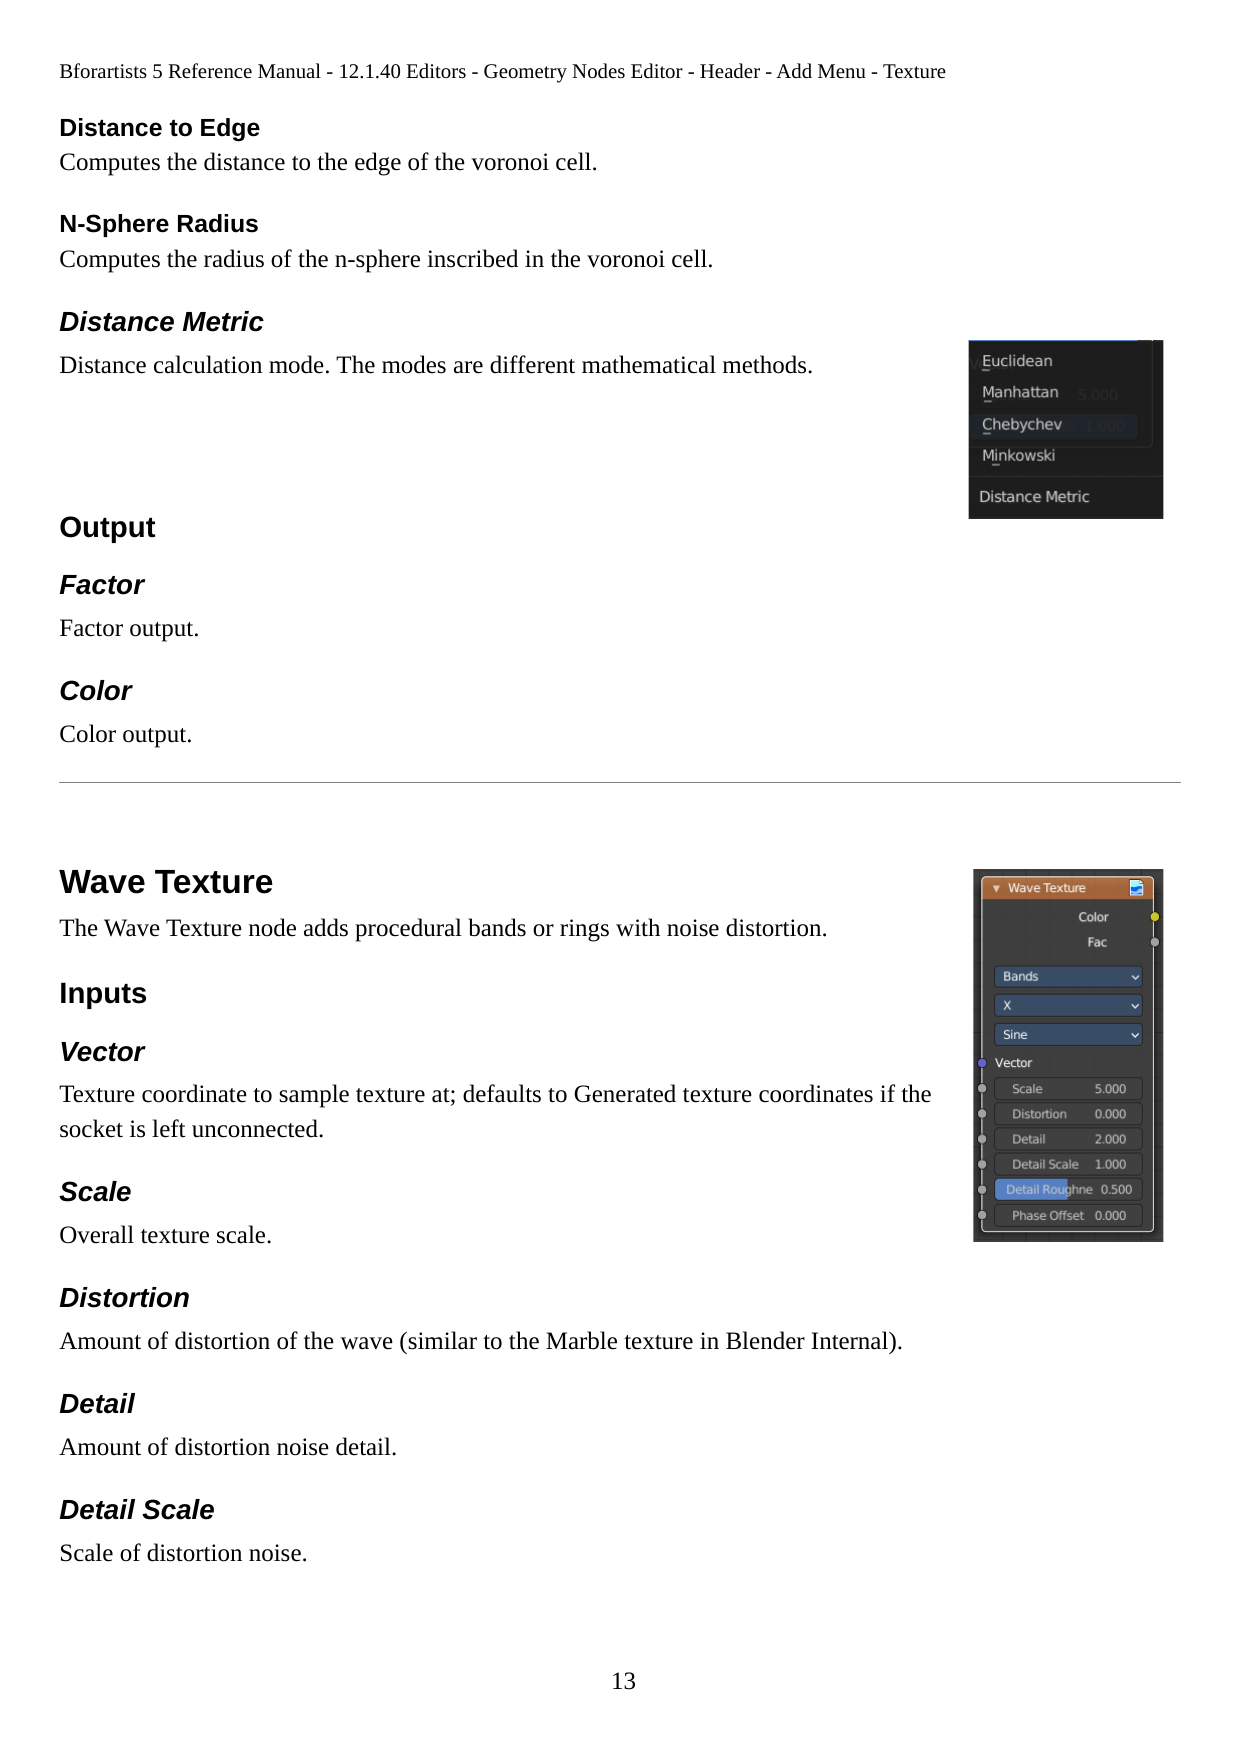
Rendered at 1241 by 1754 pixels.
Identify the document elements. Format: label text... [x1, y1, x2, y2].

picture [973, 869, 1164, 1242]
text Computes the radius of the n-sphere inscribed in the voronoi cell. [59, 244, 1181, 272]
text Amount of distortion noise detail. [59, 1432, 1181, 1461]
subtitle [1164, 976, 1181, 1010]
subtitle Output [59, 510, 1181, 543]
subtitle Detail [59, 1387, 1181, 1419]
text Factor output. [59, 613, 1181, 642]
picture [968, 340, 1164, 519]
text Computes the distance to the edge of the voronoi cell. [59, 147, 1181, 176]
text Amount of distortion of the wave (similar to the Marble texture in Blender Internal). [59, 1326, 1181, 1354]
text Texture coordinate to sample texture at; defaults to Generated texture coordinates if the socket is left unconnected. [59, 1079, 973, 1143]
subtitle Factor [59, 568, 1181, 600]
subtitle Distortion [59, 1281, 1181, 1313]
subtitle Distance to Edge [59, 113, 1181, 141]
subtitle Scale [59, 1176, 973, 1207]
subtitle N-Sphere Radius [59, 209, 1181, 237]
subtitle Inputs [59, 976, 973, 1010]
subtitle Color [59, 674, 1181, 706]
subtitle Vector [59, 1035, 973, 1067]
text Overall texture scale. [59, 1220, 1181, 1249]
subtitle Detail Scale [59, 1493, 1181, 1525]
text Distance calculation mode. The modes are different mathematical methods. [59, 350, 968, 378]
subtitle Distance Metric [59, 305, 1181, 337]
subtitle Wave Texture [59, 862, 1181, 900]
subtitle [1164, 1035, 1181, 1067]
subtitle [1164, 1176, 1181, 1207]
text Scale of distortion noise. [59, 1538, 1181, 1566]
text Color output. [59, 719, 1181, 747]
text The Wave Texture node adds procedural bands or rings with noise distortion. [59, 913, 973, 941]
